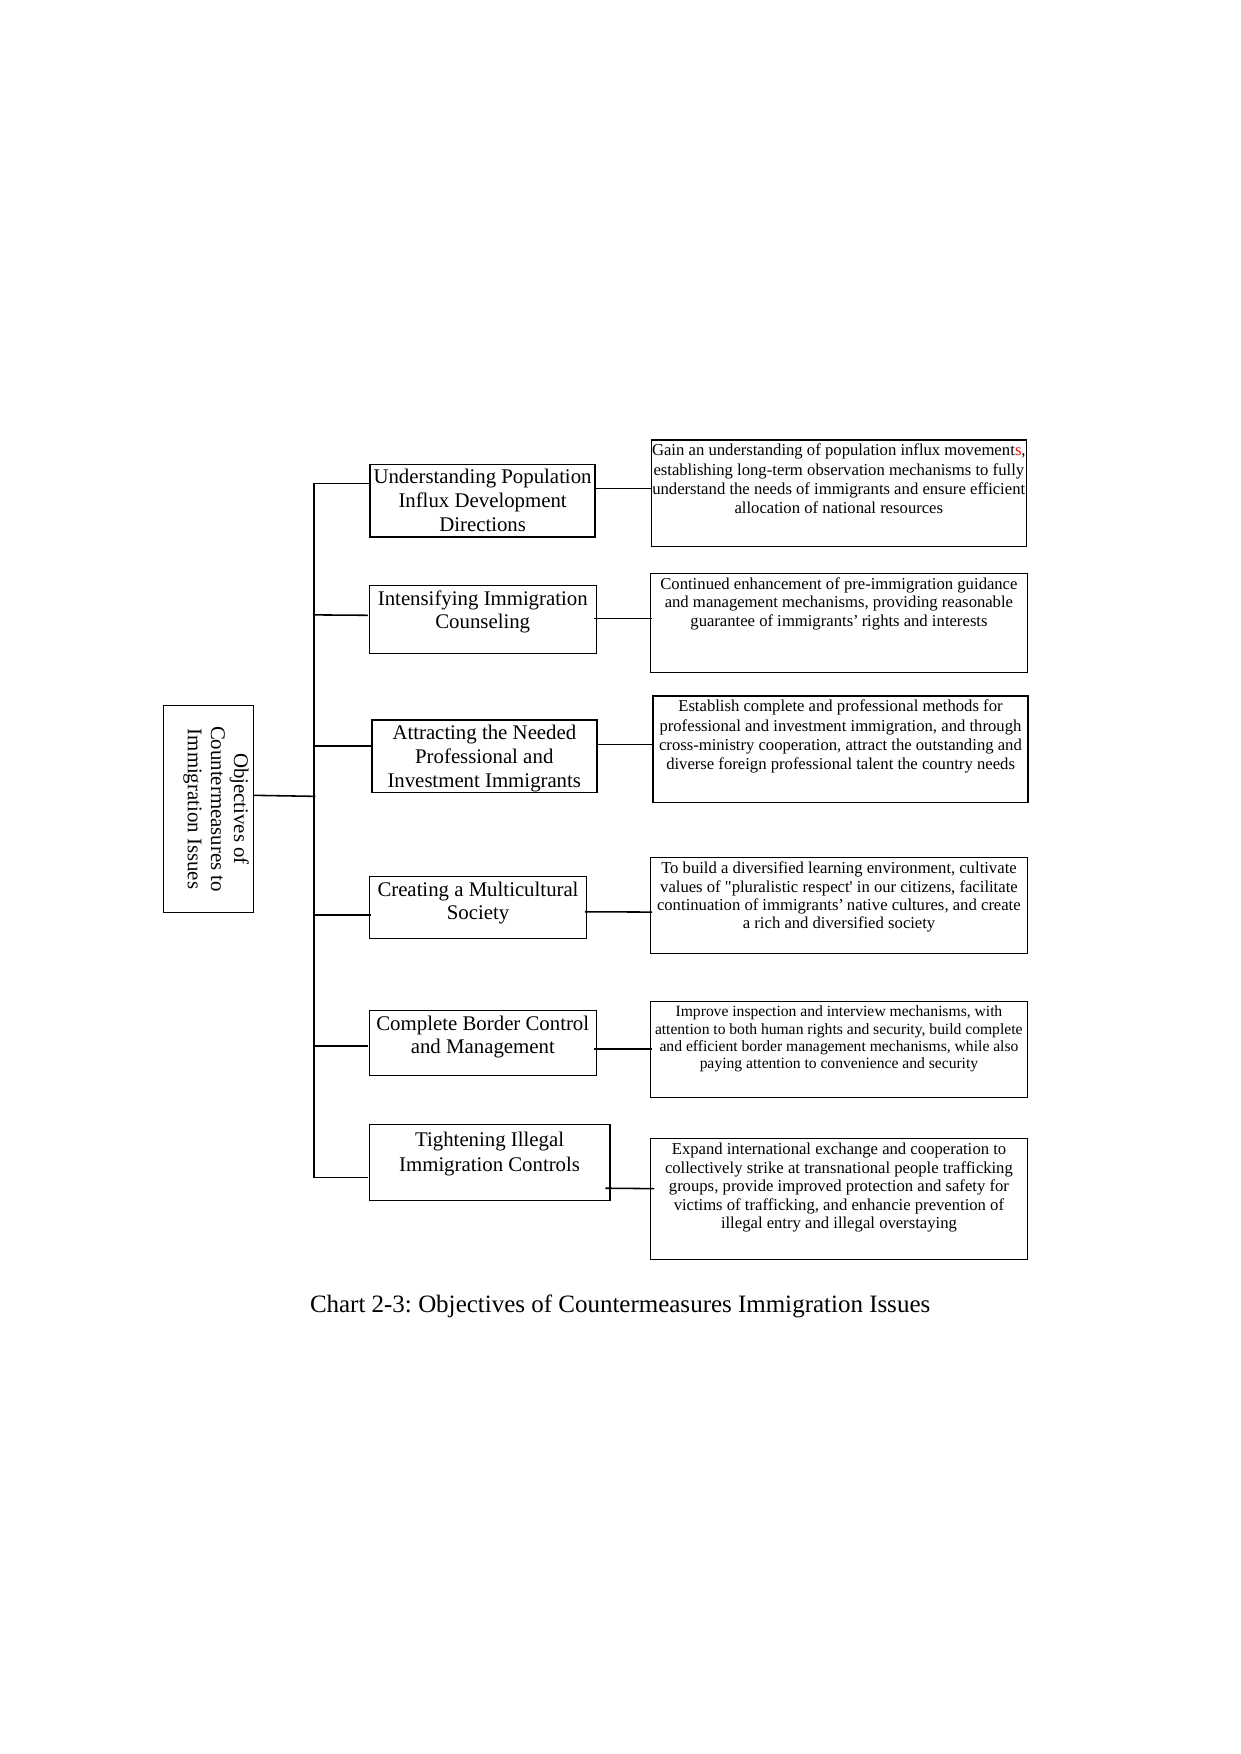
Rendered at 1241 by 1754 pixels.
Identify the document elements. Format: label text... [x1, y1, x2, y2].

text Objectives of Countermeasures to Immigration Issues [183, 706, 253, 911]
text Tightening Illegal Immigration Controls [370, 1126, 609, 1176]
text Continued enhancement of pre-immigration guidance and management mechanisms, providing reasonable guarantee of immigrants’ rights and interests [651, 574, 1026, 630]
text Complete Border Control and Management [370, 1012, 595, 1058]
text Chart 2-3: Objectives of Countermeasures Immigration Issues [187, 1290, 1053, 1318]
text To build a diversified learning environment, cultivate values of "pluralistic respect' in our citizens, facilitate continuation of immigrants’ native cultures, and create a rich and diversified society [651, 859, 1026, 932]
text Improve inspection and interview mechanisms, with attention to both human rights and security, build complete and efficient border management mechanisms, while also paying attention to convenience and security [651, 1003, 1026, 1072]
text Intensifying Immigration Counseling [370, 586, 595, 633]
text Creating a Multicultural Society [370, 877, 586, 924]
text Expand international exchange and cooperation to collectively strike at transnational people trafficking groups, provide improved protection and safety for victims of trafficking, and enhancie prevention of illegal entry and illegal overstaying [651, 1140, 1026, 1232]
